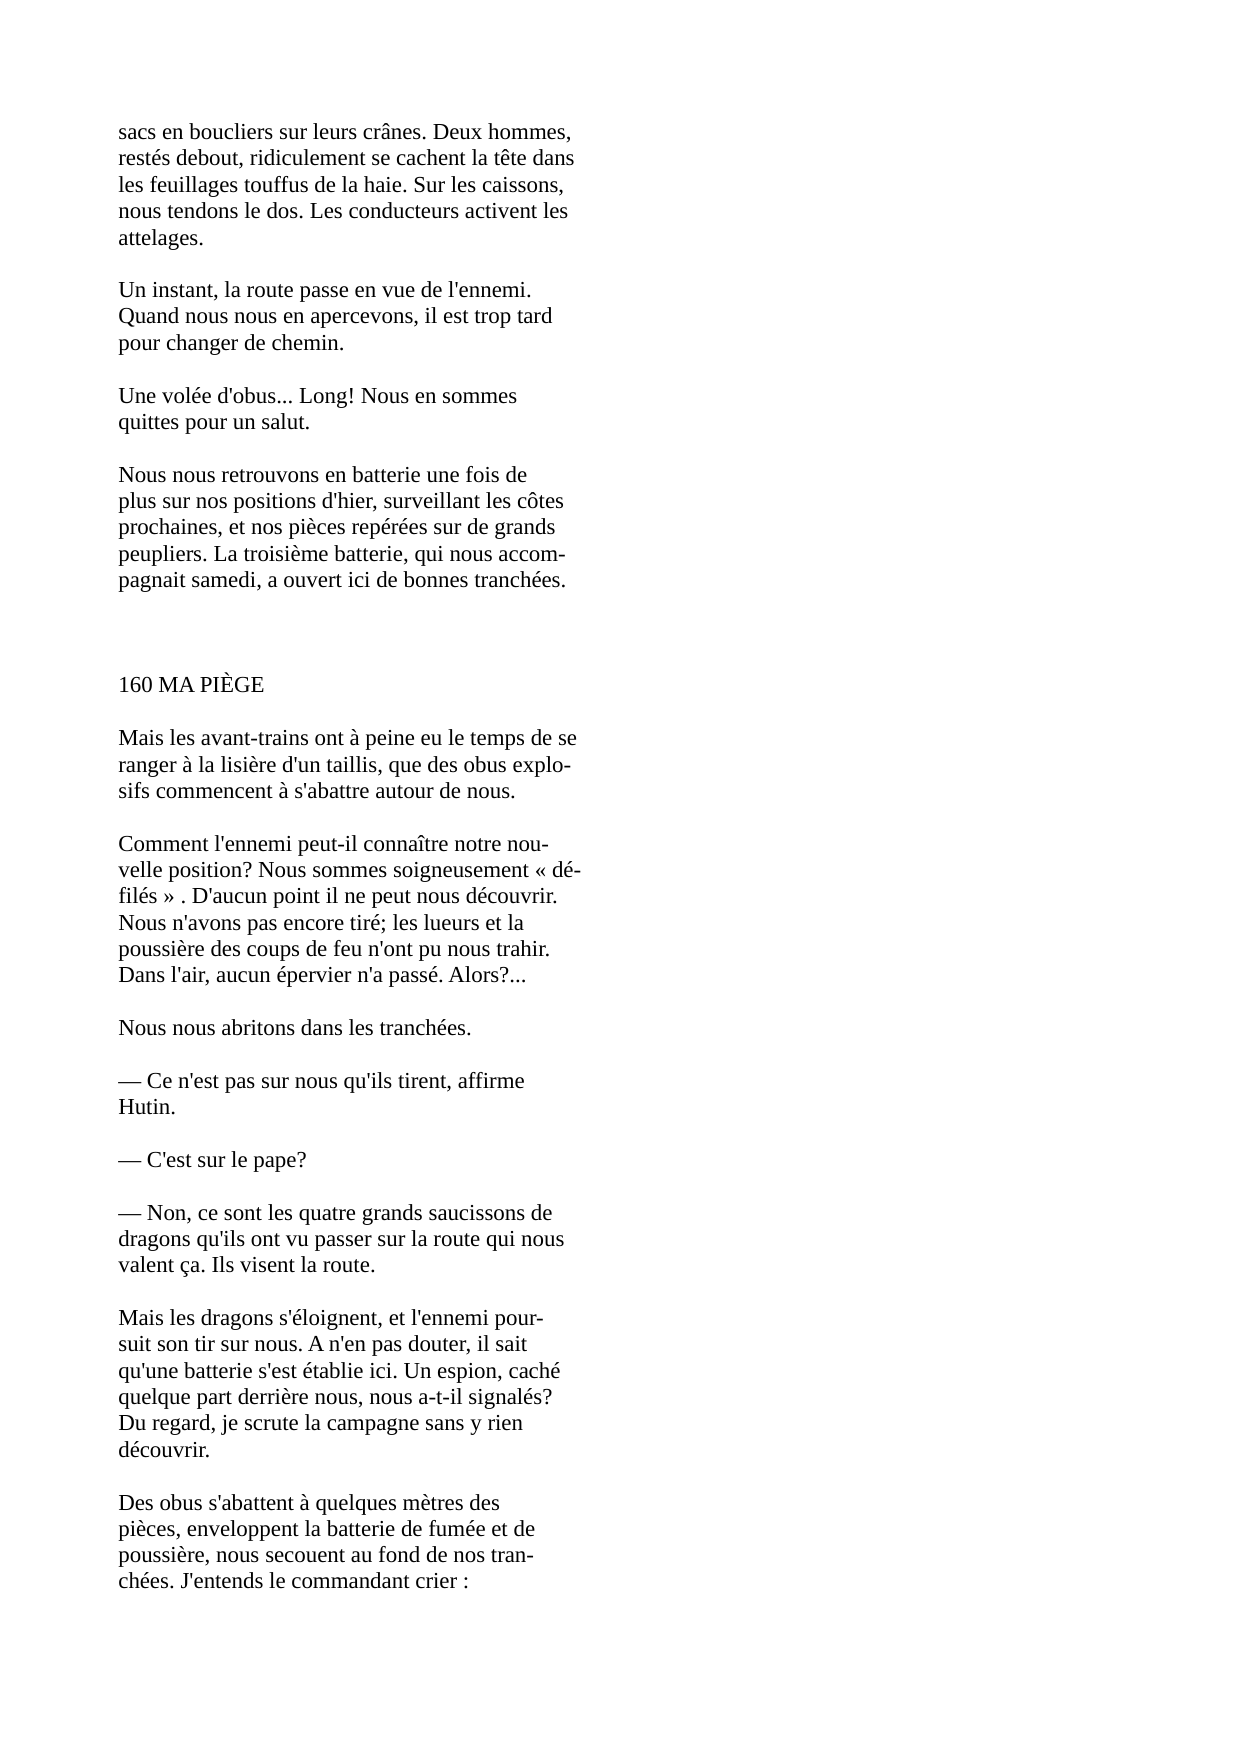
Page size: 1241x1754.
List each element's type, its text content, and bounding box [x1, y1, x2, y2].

text — C'est sur le pape? [118, 1146, 1122, 1172]
text valent ça. Ils visent la route. [118, 1251, 1122, 1278]
text pour changer de chemin. [118, 329, 1122, 355]
text Un instant, la route passe en vue de l'ennemi. [118, 276, 1122, 303]
text — Ce n'est pas sur nous qu'ils tirent, affirme [118, 1067, 1122, 1093]
text quittes pour un salut. [118, 408, 1122, 434]
text Des obus s'abattent à quelques mètres des [118, 1488, 1122, 1515]
text ranger à la lisière d'un taillis, que des obus explo- [118, 751, 1122, 777]
text 160 MA PIÈGE [118, 672, 1122, 698]
text Nous nous retrouvons en batterie une fois de [118, 461, 1122, 487]
text les feuillages touffus de la haie. Sur les caissons, [118, 171, 1122, 197]
text poussière des coups de feu n'ont pu nous trahir. [118, 935, 1122, 961]
text prochaines, et nos pièces repérées sur de grands [118, 513, 1122, 540]
text quelque part derrière nous, nous a-t-il signalés? [118, 1383, 1122, 1409]
text restés debout, ridiculement se cachent la tête dans [118, 144, 1122, 171]
text découvrir. [118, 1436, 1122, 1462]
text Quand nous nous en apercevons, il est trop tard [118, 303, 1122, 329]
text attelages. [118, 223, 1122, 250]
text poussière, nous secouent au fond de nos tran- [118, 1541, 1122, 1568]
text Dans l'air, aucun épervier n'a passé. Alors?... [118, 961, 1122, 988]
text suit son tir sur nous. A n'en pas douter, il sait [118, 1330, 1122, 1357]
text Une volée d'obus... Long! Nous en sommes [118, 382, 1122, 408]
text nous tendons le dos. Les conducteurs activent les [118, 197, 1122, 223]
text chées. J'entends le commandant crier : [118, 1568, 1122, 1594]
text — Non, ce sont les quatre grands saucissons de [118, 1199, 1122, 1225]
text pagnait samedi, a ouvert ici de bonnes tranchées. [118, 566, 1122, 592]
text Nous nous abritons dans les tranchées. [118, 1014, 1122, 1041]
text pièces, enveloppent la batterie de fumée et de [118, 1515, 1122, 1541]
text velle position? Nous sommes soigneusement « dé- [118, 856, 1122, 882]
text qu'une batterie s'est établie ici. Un espion, caché [118, 1357, 1122, 1383]
text peupliers. La troisième batterie, qui nous accom- [118, 540, 1122, 566]
text Du regard, je scrute la campagne sans y rien [118, 1409, 1122, 1436]
text filés » . D'aucun point il ne peut nous découvrir. [118, 882, 1122, 909]
text plus sur nos positions d'hier, surveillant les côtes [118, 487, 1122, 513]
text Nous n'avons pas encore tiré; les lueurs et la [118, 909, 1122, 935]
text sacs en boucliers sur leurs crânes. Deux hommes, [118, 118, 1122, 144]
text Mais les avant-trains ont à peine eu le temps de se [118, 724, 1122, 751]
text dragons qu'ils ont vu passer sur la route qui nous [118, 1225, 1122, 1251]
text Hutin. [118, 1093, 1122, 1119]
text Comment l'ennemi peut-il connaître notre nou- [118, 830, 1122, 856]
text sifs commencent à s'abattre autour de nous. [118, 777, 1122, 803]
text Mais les dragons s'éloignent, et l'ennemi pour- [118, 1304, 1122, 1330]
